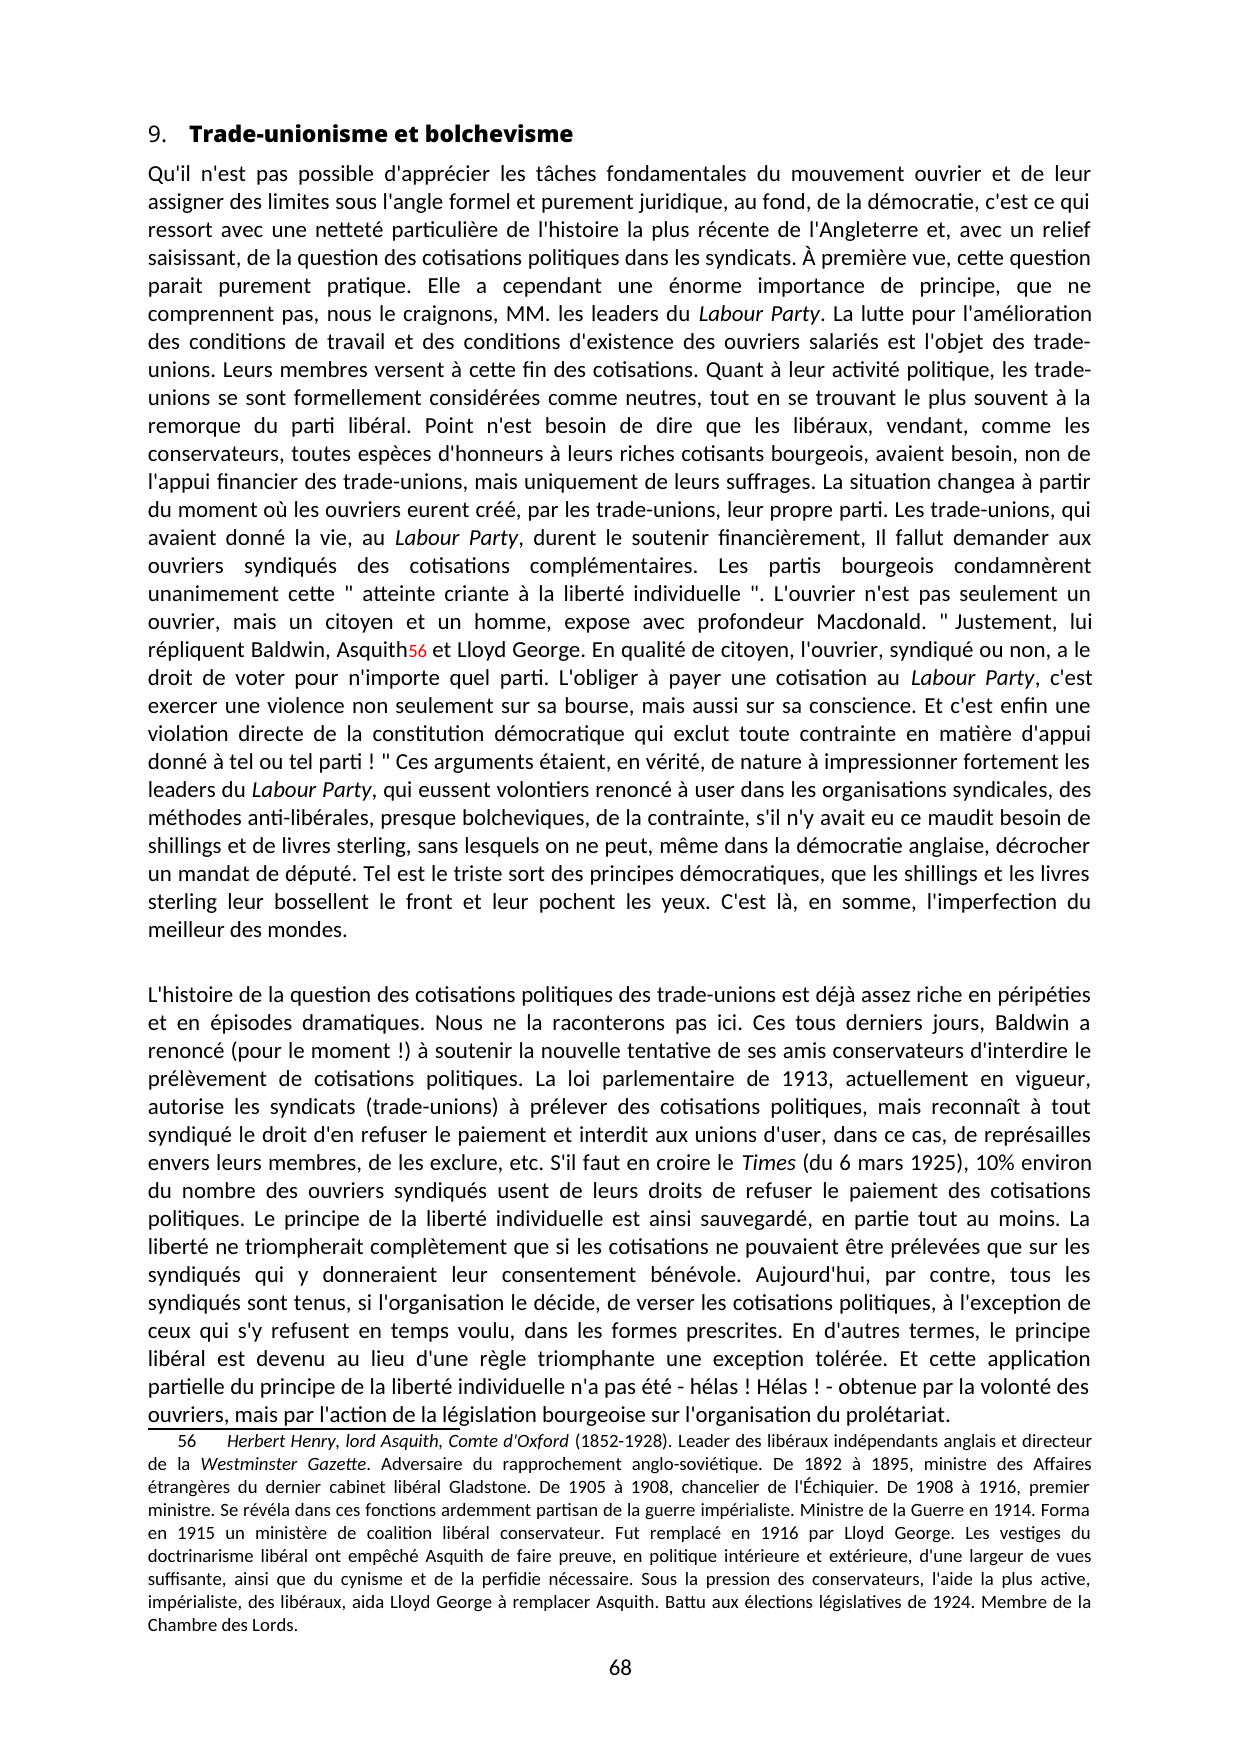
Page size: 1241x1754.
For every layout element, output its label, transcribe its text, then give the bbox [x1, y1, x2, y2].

text L'histoire de la question des cotisations politiques des trade-unions est déjà assez riche en péripéties et en épisodes dramatiques. Nous ne la raconterons pas ici. Ces tous derniers jours, Baldwin a renoncé (pour le moment !) à soutenir la nouvelle tentative de ses amis conservateurs d'interdire le prélèvement de cotisations politiques. La loi parlementaire de 1913, actuellement en vigueur, autorise les syndicats (trade-unions) à prélever des cotisations politiques, mais reconnaît à tout syndiqué le droit d'en refuser le paiement et interdit aux unions d'user, dans ce cas, de représailles envers leurs membres, de les exclure, etc. S'il faut en croire le Times (du 6 mars 1925), 10% environ du nombre des ouvriers syndiqués usent de leurs droits de refuser le paiement des cotisations politiques. Le principe de la liberté individuelle est ainsi sauvegardé, en partie tout au moins. La liberté ne triompherait complètement que si les cotisations ne pouvaient être prélevées que sur les syndiqués qui y donneraient leur consentement bénévole. Aujourd'hui, par contre, tous les syndiqués sont tenus, si l'organisation le décide, de verser les cotisations politiques, à l'exception de ceux qui s'y refusent en temps voulu, dans les formes prescrites. En d'autres termes, le principe libéral est devenu au lieu d'une règle triomphante une exception tolérée. Et cette application partielle du principe de la liberté individuelle n'a pas été - hélas ! Hélas ! - obtenue par la volonté des ouvriers, mais par l'action de la législation bourgeoise sur l'organisation du prolétariat. [148, 980, 1093, 1428]
text Qu'il n'est pas possible d'apprécier les tâches fondamentales du mouvement ouvrier et de leur assigner des limites sous l'angle formel et purement juridique, au fond, de la démocratie, c'est ce qui ressort avec une netteté particulière de l'histoire la plus récente de l'Angleterre et, avec un relief saisissant, de la question des cotisations politiques dans les syndicats. À première vue, cette question parait purement pratique. Elle a cependant une énorme importance de principe, que ne comprennent pas, nous le craignons, MM. les leaders du Labour Party. La lutte pour l'amélioration des conditions de travail et des conditions d'existence des ouvriers salariés est l'objet des trade-unions. Leurs membres versent à cette fin des cotisations. Quant à leur activité politique, les trade-unions se sont formellement considérées comme neutres, tout en se trouvant le plus souvent à la remorque du parti libéral. Point n'est besoin de dire que les libéraux, vendant, comme les conservateurs, toutes espèces d'honneurs à leurs riches cotisants bourgeois, avaient besoin, non de l'appui financier des trade-unions, mais uniquement de leurs suffrages. La situation changea à partir du moment où les ouvriers eurent créé, par les trade-unions, leur propre parti. Les trade-unions, qui avaient donné la vie, au Labour Party, durent le soutenir financièrement, Il fallut demander aux ouvriers syndiqués des cotisations complémentaires. Les partis bourgeois condamnèrent unanimement cette " atteinte criante à la liberté individuelle ". L'ouvrier n'est pas seulement un ouvrier, mais un citoyen et un homme, expose avec profondeur Macdonald. " Justement, lui répliquent Baldwin, Asquith et Lloyd George. En qualité de citoyen, l'ouvrier, syndiqué ou non, a le droit de voter pour n'importe quel parti. L'obliger à payer une cotisation au Labour Party, c'est exercer une violence non seulement sur sa bourse, mais aussi sur sa conscience. Et c'est enfin une violation directe de la constitution démocratique qui exclut toute contrainte en matière d'appui donné à tel ou tel parti ! " Ces arguments étaient, en vérité, de nature à impressionner fortement les leaders du Labour Party, qui eussent volontiers renoncé à user dans les organisations syndicales, des méthodes anti-libérales, presque bolcheviques, de la contrainte, s'il n'y avait eu ce maudit besoin de shillings et de livres sterling, sans lesquels on ne peut, même dans la démocratie anglaise, décrocher un mandat de député. Tel est le triste sort des principes démocratiques, que les shillings et les livres sterling leur bossellent le front et leur pochent les yeux. C'est là, en somme, l'imperfection du meilleur des mondes. [148, 159, 1093, 943]
text Herbert Henry, lord Asquith, Comte d'Oxford (1852-1928). Leader des libéraux indépendants anglais et directeur de la Westminster Gazette. Adversaire du rapprochement anglo-soviétique. De 1892 à 1895, ministre des Affaires étrangères du dernier cabinet libéral Gladstone. De 1905 à 1908, chancelier de l'Échiquier. De 1908 à 1916, premier ministre. Se révéla dans ces fonctions ardemment partisan de la guerre impérialiste. Ministre de la Guerre en 1914. Forma en 1915 un ministère de coalition libéral conservateur. Fut remplacé en 1916 par Lloyd George. Les vestiges du doctrinarisme libéral ont empêché Asquith de faire preuve, en politique intérieure et extérieure, d'une largeur de vues suffisante, ainsi que du cynisme et de la perfidie nécessaire. Sous la pression des conservateurs, l'aide la plus active, impérialiste, des libéraux, aida Lloyd George à remplacer Asquith. Battu aux élections législatives de 1924. Membre de la Chambre des Lords. [148, 1429, 1093, 1636]
subtitle Trade-unionisme et bolchevisme [148, 118, 1093, 149]
